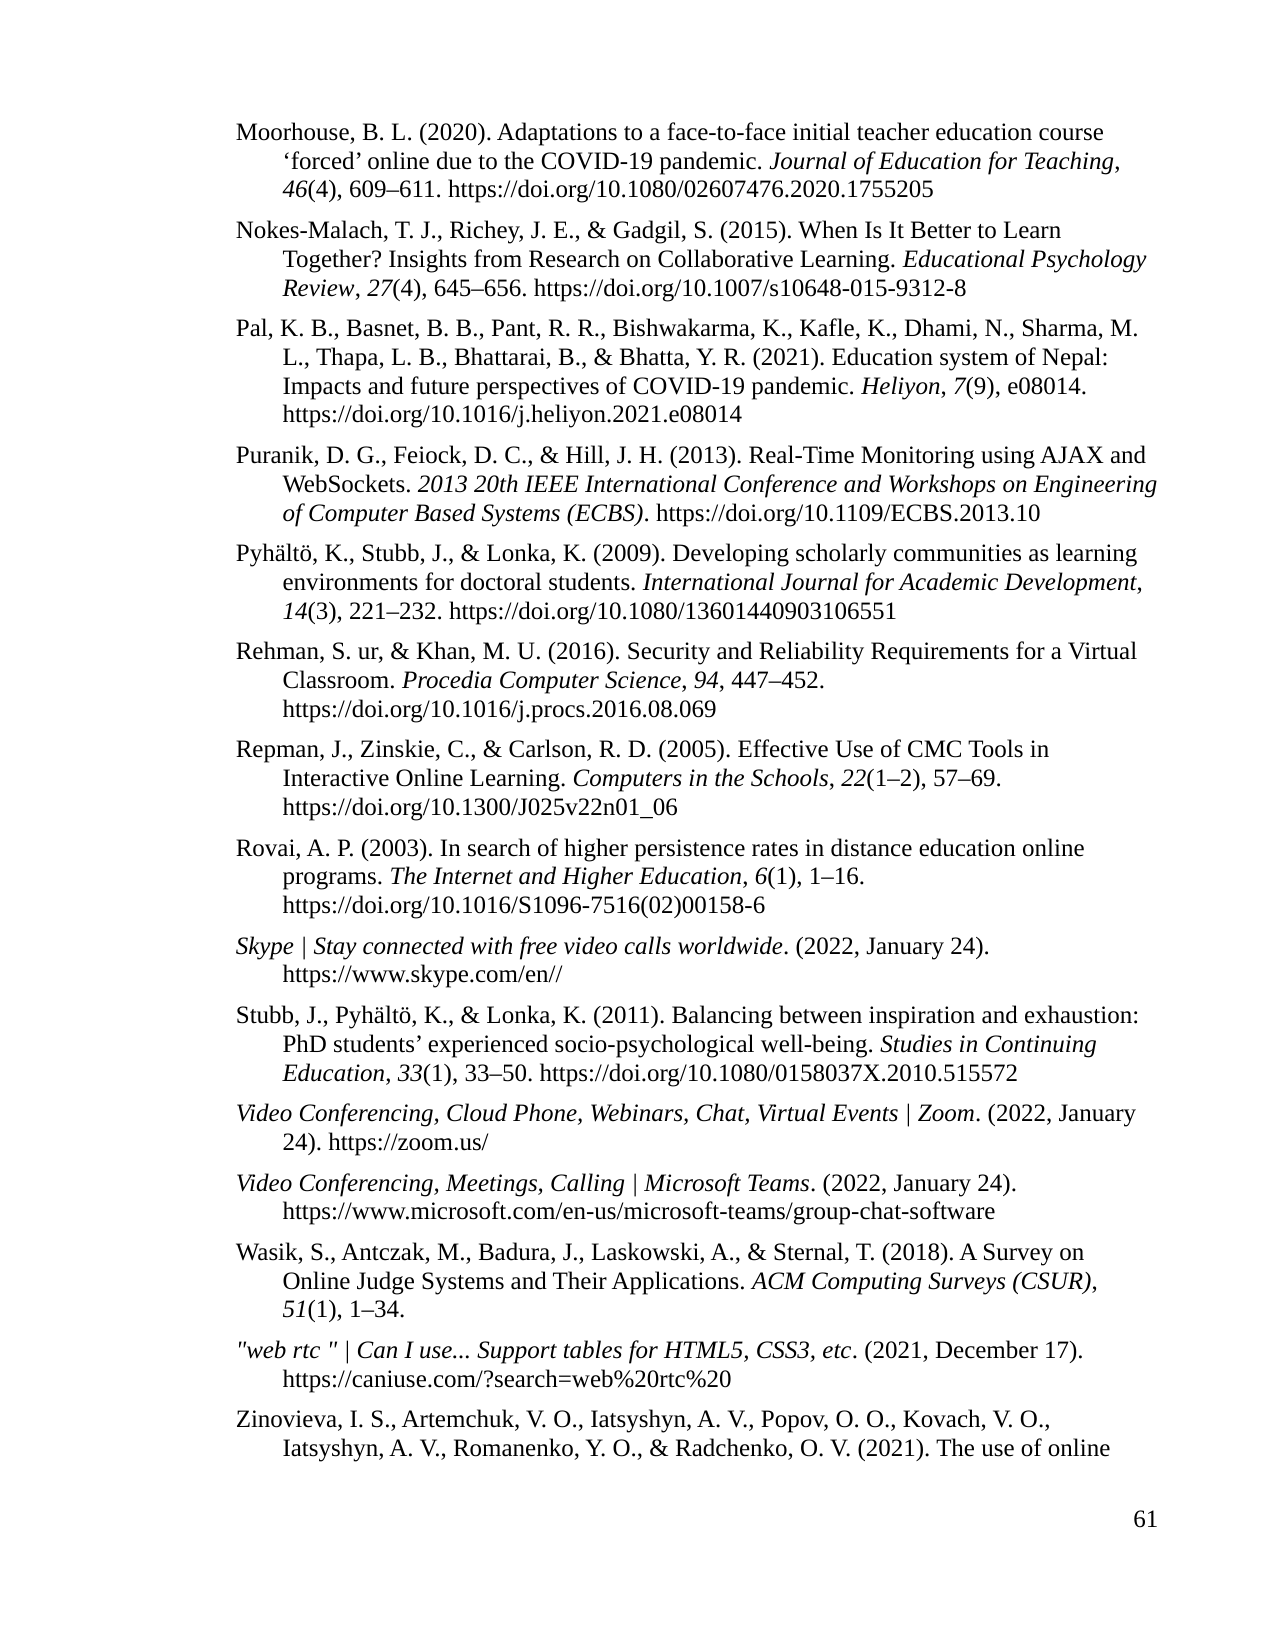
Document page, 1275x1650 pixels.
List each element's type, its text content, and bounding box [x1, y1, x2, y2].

text Stubb, J., Pyhältö, K., & Lonka, K. (2011). Balancing between inspiration and exhaustion: PhD students’ experienced socio-psychological well-being. Studies in Continuing Education, 33(1), 33–50. https://doi.org/10.1080/0158037X.2010.515572 [236, 1000, 1158, 1086]
text Wasik, S., Antczak, M., Badura, J., Laskowski, A., & Sternal, T. (2018). A Survey on Online Judge Systems and Their Applications. ACM Computing Surveys (CSUR), 51(1), 1–34. [236, 1237, 1158, 1323]
text Video Conferencing, Meetings, Calling | Microsoft Teams. (2022, January 24). https://www.microsoft.com/en-us/microsoft-teams/group-chat-software [236, 1168, 1158, 1225]
text Rovai, A. P. (2003). In search of higher persistence rates in distance education online programs. The Internet and Higher Education, 6(1), 1–16. https://doi.org/10.1016/S1096-7516(02)00158-6 [236, 833, 1158, 919]
text Nokes-Malach, T. J., Richey, J. E., & Gadgil, S. (2015). When Is It Better to Learn Together? Insights from Research on Collaborative Learning. Educational Psychology Review, 27(4), 645–656. https://doi.org/10.1007/s10648-015-9312-8 [236, 215, 1158, 301]
text Puranik, D. G., Feiock, D. C., & Hill, J. H. (2013). Real-Time Monitoring using AJAX and WebSockets. 2013 20th IEEE International Conference and Workshops on Engineering of Computer Based Systems (ECBS). https://doi.org/10.1109/ECBS.2013.10 [236, 440, 1158, 526]
text Skype | Stay connected with free video calls worldwide. (2022, January 24). https://www.skype.com/en// [236, 931, 1158, 988]
text "web rtc " | Can I use... Support tables for HTML5, CSS3, etc. (2021, December 17). https://caniuse.com/?search=web%20rtc%20 [236, 1335, 1158, 1393]
text Repman, J., Zinskie, C., & Carlson, R. D. (2005). Effective Use of CMC Tools in Interactive Online Learning. Computers in the Schools, 22(1–2), 57–69. https://doi.org/10.1300/J025v22n01_06 [236, 734, 1158, 821]
text Video Conferencing, Cloud Phone, Webinars, Chat, Virtual Events | Zoom. (2022, January 24). https://zoom.us/ [236, 1098, 1158, 1156]
text Moorhouse, B. L. (2020). Adaptations to a face-to-face initial teacher education course ‘forced’ online due to the COVID-19 pandemic. Journal of Education for Teaching, 46(4), 609–611. https://doi.org/10.1080/02607476.2020.1755205 [236, 117, 1158, 203]
text Pal, K. B., Basnet, B. B., Pant, R. R., Bishwakarma, K., Kafle, K., Dhami, N., Sharma, M. L., Thapa, L. B., Bhattarai, B., & Bhatta, Y. R. (2021). Education system of Nepal: Impacts and future perspectives of COVID-19 pandemic. Heliyon, 7(9), e08014. https://doi.org/10.1016/j.heliyon.2021.e08014 [236, 313, 1158, 428]
text Pyhältö, K., Stubb, J., & Lonka, K. (2009). Developing scholarly communities as learning environments for doctoral students. International Journal for Academic Development, 14(3), 221–232. https://doi.org/10.1080/13601440903106551 [236, 538, 1158, 624]
text Rehman, S. ur, & Khan, M. U. (2016). Security and Reliability Requirements for a Virtual Classroom. Procedia Computer Science, 94, 447–452. https://doi.org/10.1016/j.procs.2016.08.069 [236, 636, 1158, 723]
text Zinovieva, I. S., Artemchuk, V. O., Iatsyshyn, A. V., Popov, O. O., Kovach, V. O., Iatsyshyn, A. V., Romanenko, Y. O., & Radchenko, O. V. (2021). The use of online [236, 1404, 1158, 1462]
